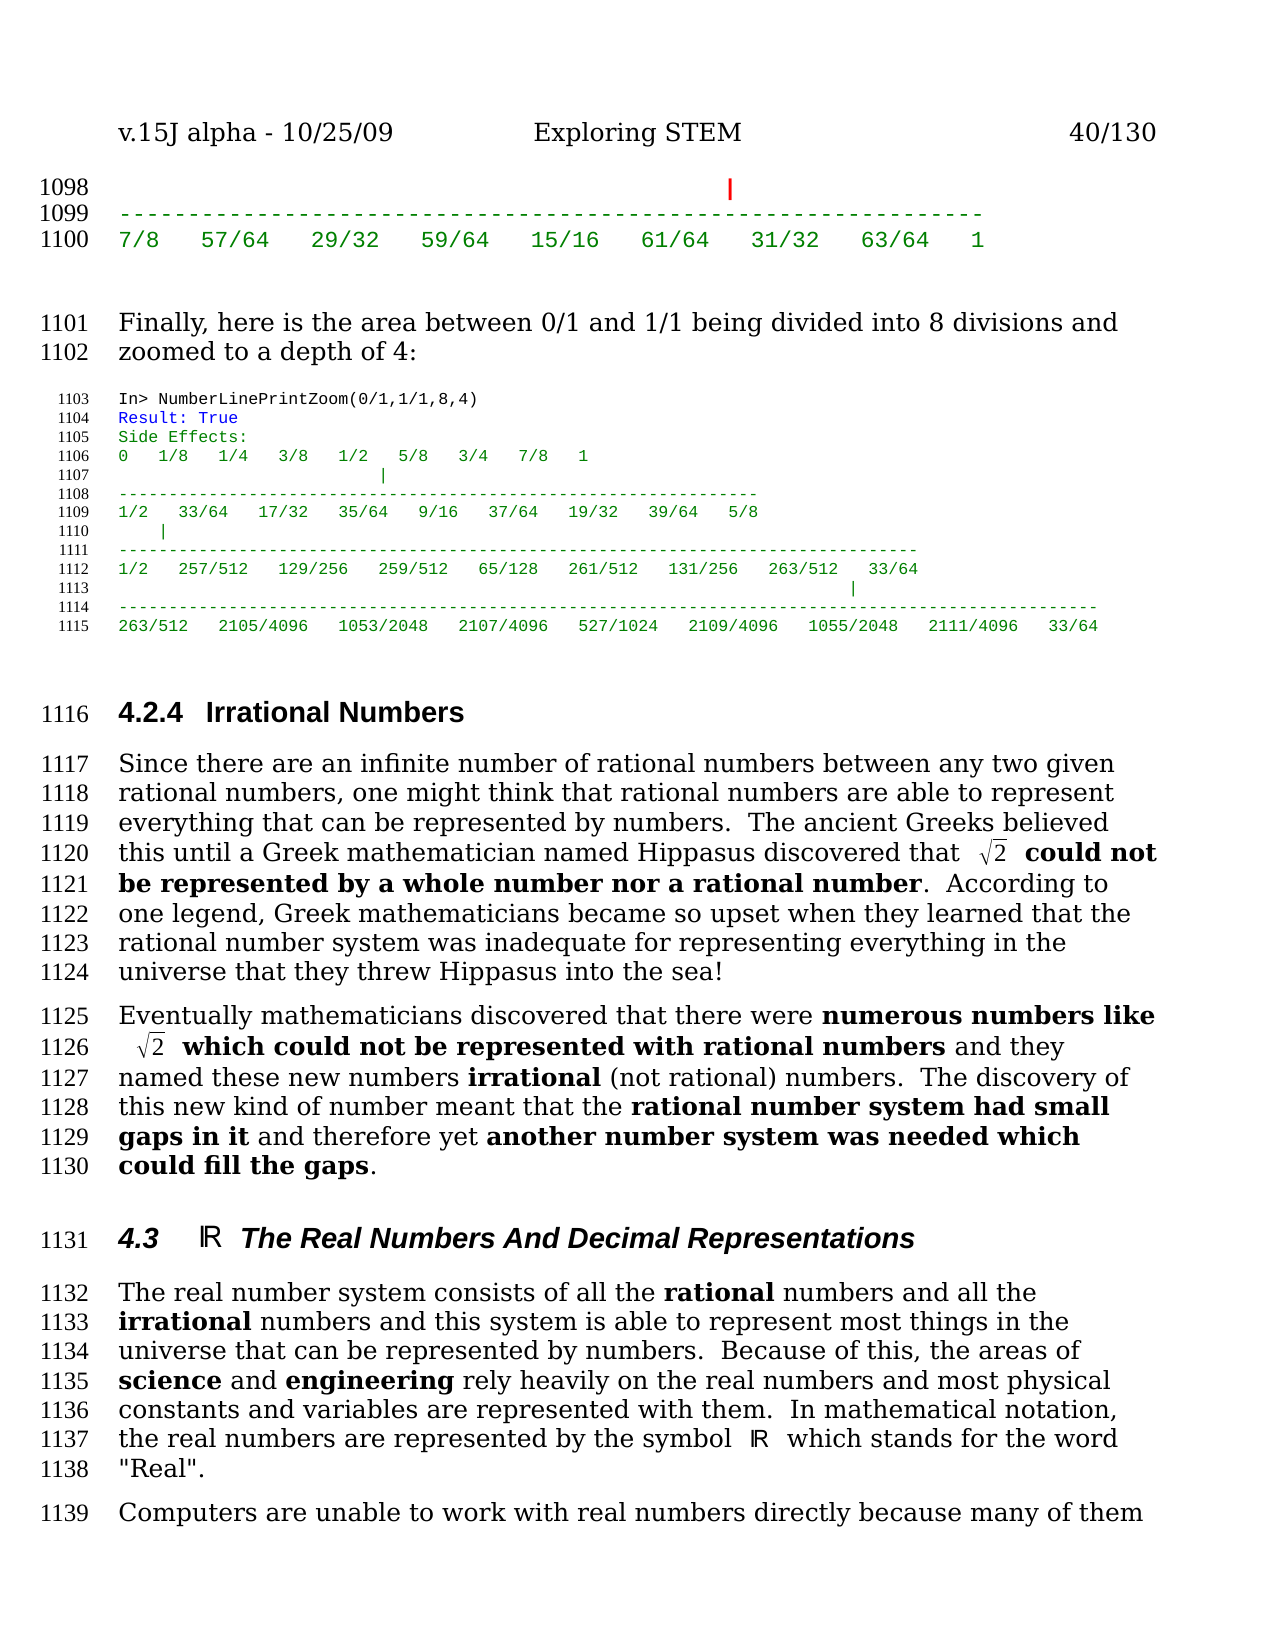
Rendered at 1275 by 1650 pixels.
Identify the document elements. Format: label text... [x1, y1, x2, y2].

text The real number system consists of all the rational numbers and all the irrational numbers and this system is able to represent most things in the universe that can be represented by numbers. Because of this, the areas of science and engineering rely heavily on the real numbers and most physical constants and variables are represented with them. In mathematical notation, the real numbers are represented by the symbolwhich stands for the word "Real". [118, 1278, 1157, 1483]
text | [118, 177, 1157, 203]
text 263/512 2105/4096 1053/2048 2107/4096 527/1024 2109/4096 1055/2048 2111/4096 33/64 [118, 617, 1157, 636]
subtitle Irrational Numbers [118, 695, 1157, 728]
text Result: True [118, 410, 1157, 429]
text -------------------------------------------------------------------------------- [118, 542, 1157, 561]
subtitle The Real Numbers And Decimal Representations [118, 1219, 1157, 1257]
text --------------------------------------------------------------- [118, 203, 1157, 229]
text | [118, 579, 1157, 598]
text 1/2 257/512 129/256 259/512 65/128 261/512 131/256 263/512 33/64 [118, 561, 1157, 579]
text 0 1/8 1/4 3/8 1/2 5/8 3/4 7/8 1 [118, 447, 1157, 466]
text ---------------------------------------------------------------- [118, 485, 1157, 504]
text | [118, 523, 1157, 542]
text Since there are an infinite number of rational numbers between any two given rational numbers, one might think that rational numbers are able to represent everything that can be represented by numbers. The ancient Greeks believed this until a Greek mathematician named Hippasus discovered thatcould not be represented by a whole number nor a rational number. According to one legend, Greek mathematicians became so upset when they learned that the rational number system was inadequate for representing everything in the universe that they threw Hippasus into the sea! [118, 749, 1157, 986]
text Finally, here is the area between 0/1 and 1/1 being divided into 8 divisions and zoomed to a depth of 4: [118, 308, 1157, 366]
text Side Effects: [118, 429, 1157, 447]
text 7/8 57/64 29/32 59/64 15/16 61/64 31/32 63/64 1 [118, 229, 1157, 254]
text | [118, 466, 1157, 485]
text Eventually mathematicians discovered that there were numerous numbers likewhich could not be represented with rational numbers and they named these new numbers irrational (not rational) numbers. The discovery of this new kind of number meant that the rational number system had small gaps in it and therefore yet another number system was needed which could fill the gaps. [118, 1001, 1157, 1181]
text Computers are unable to work with real numbers directly because many of them [118, 1498, 1157, 1527]
text In> NumberLinePrintZoom(0/1,1/1,8,4) [118, 391, 1157, 410]
text -------------------------------------------------------------------------------------------------- [118, 598, 1157, 617]
text 1/2 33/64 17/32 35/64 9/16 37/64 19/32 39/64 5/8 [118, 504, 1157, 523]
